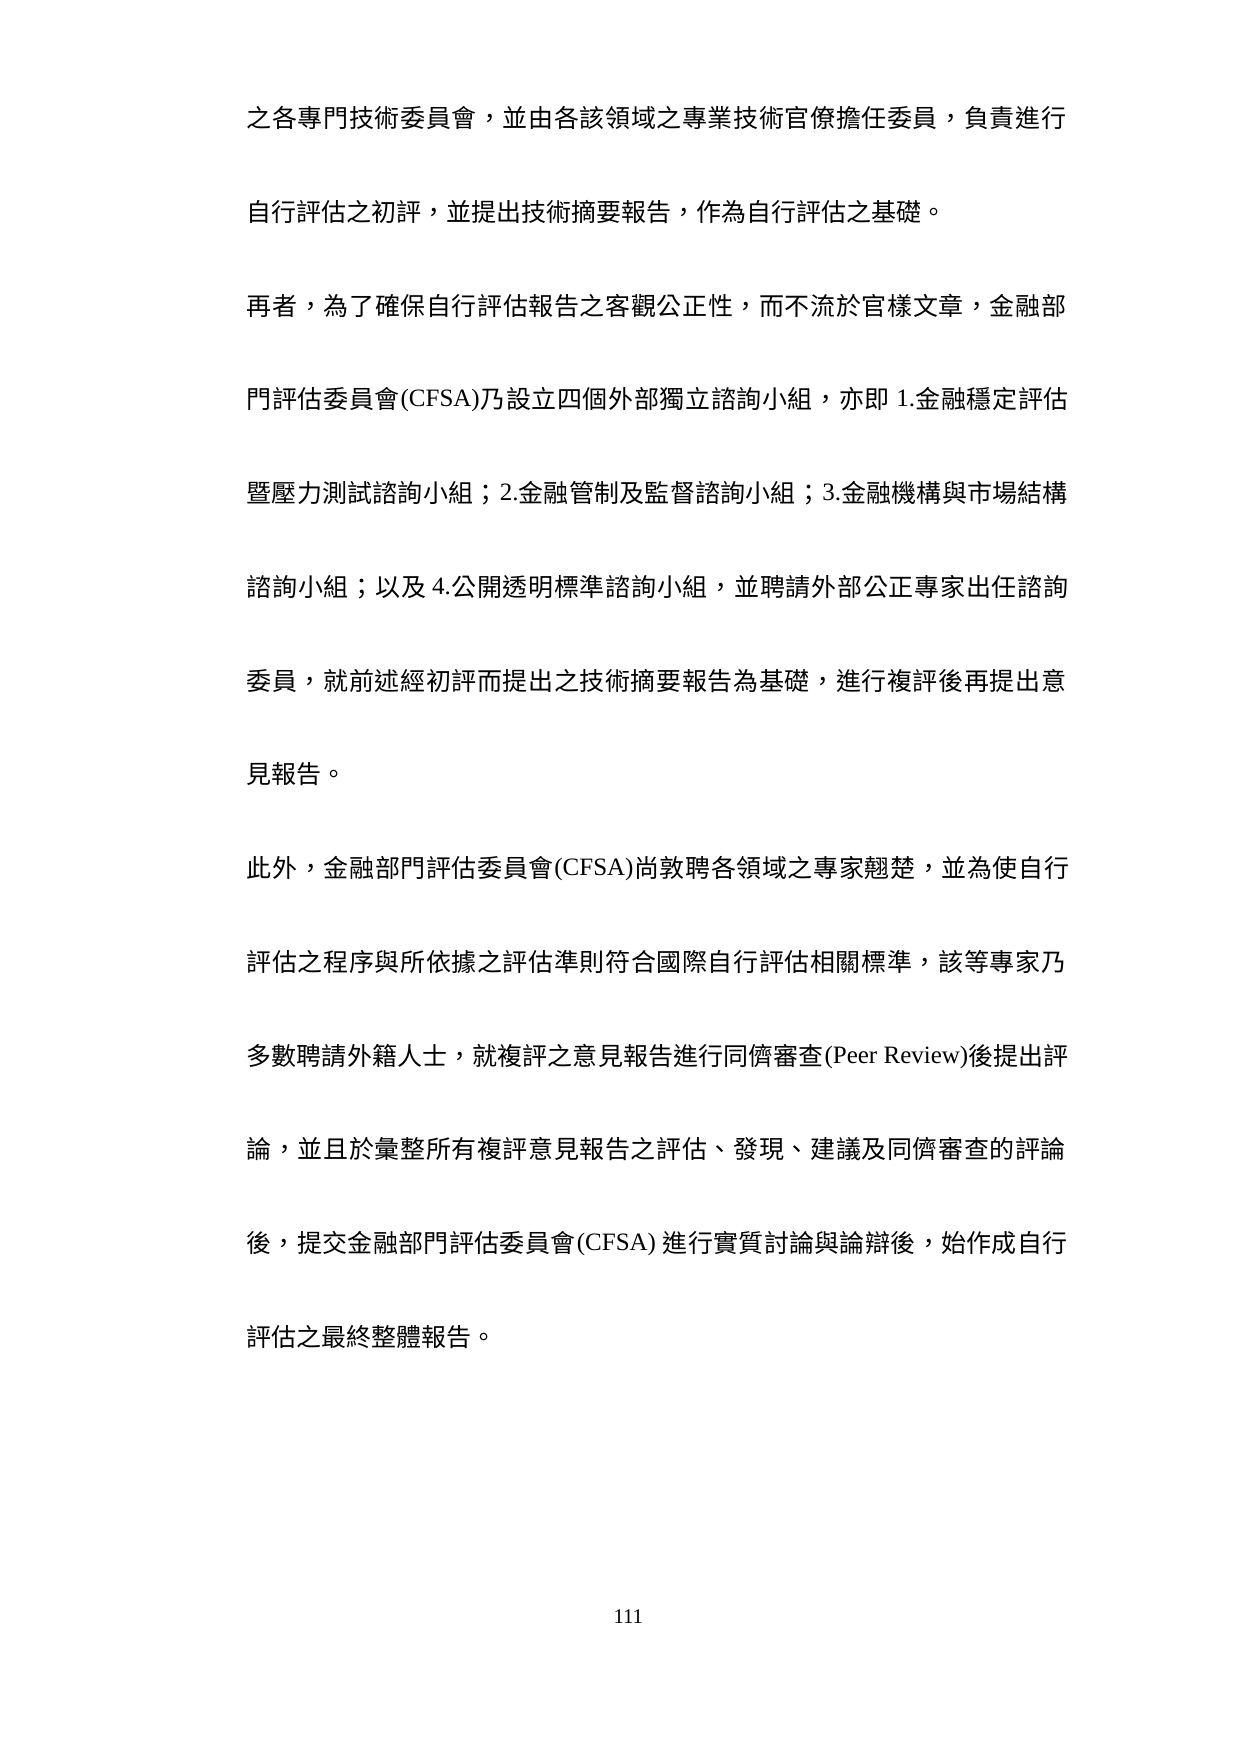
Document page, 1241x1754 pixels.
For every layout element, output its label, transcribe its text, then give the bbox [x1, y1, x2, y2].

text 之各專門技術委員會，並由各該領域之專業技術官僚擔任委員，負責進行自行評估之初評，並提出技術摘要報告，作為自行評估之基礎。 [246, 75, 1069, 231]
text 再者，為了確保自行評估報告之客觀公正性，而不流於官樣文章，金融部門評估委員會(CFSA)乃設立四個外部獨立諮詢小組，亦即1.金融穩定評估暨壓力測試諮詢小組；2.金融管制及監督諮詢小組；3.金融機構與市場結構諮詢小組；以及4.公開透明標準諮詢小組，並聘請外部公正專家出任諮詢委員，就前述經初評而提出之技術摘要報告為基礎，進行複評後再提出意見報告。 [246, 262, 1069, 794]
text 此外，金融部門評估委員會(CFSA)尚敦聘各領域之專家翹楚，並為使自行評估之程序與所依據之評估準則符合國際自行評估相關標準，該等專家乃多數聘請外籍人士，就複評之意見報告進行同儕審查(Peer Review)後提出評論，並且於彙整所有複評意見報告之評估、發現、建議及同儕審查的評論後，提交金融部門評估委員會(CFSA) 進行實質討論與論辯後，始作成自行評估之最終整體報告。 [246, 825, 1069, 1356]
